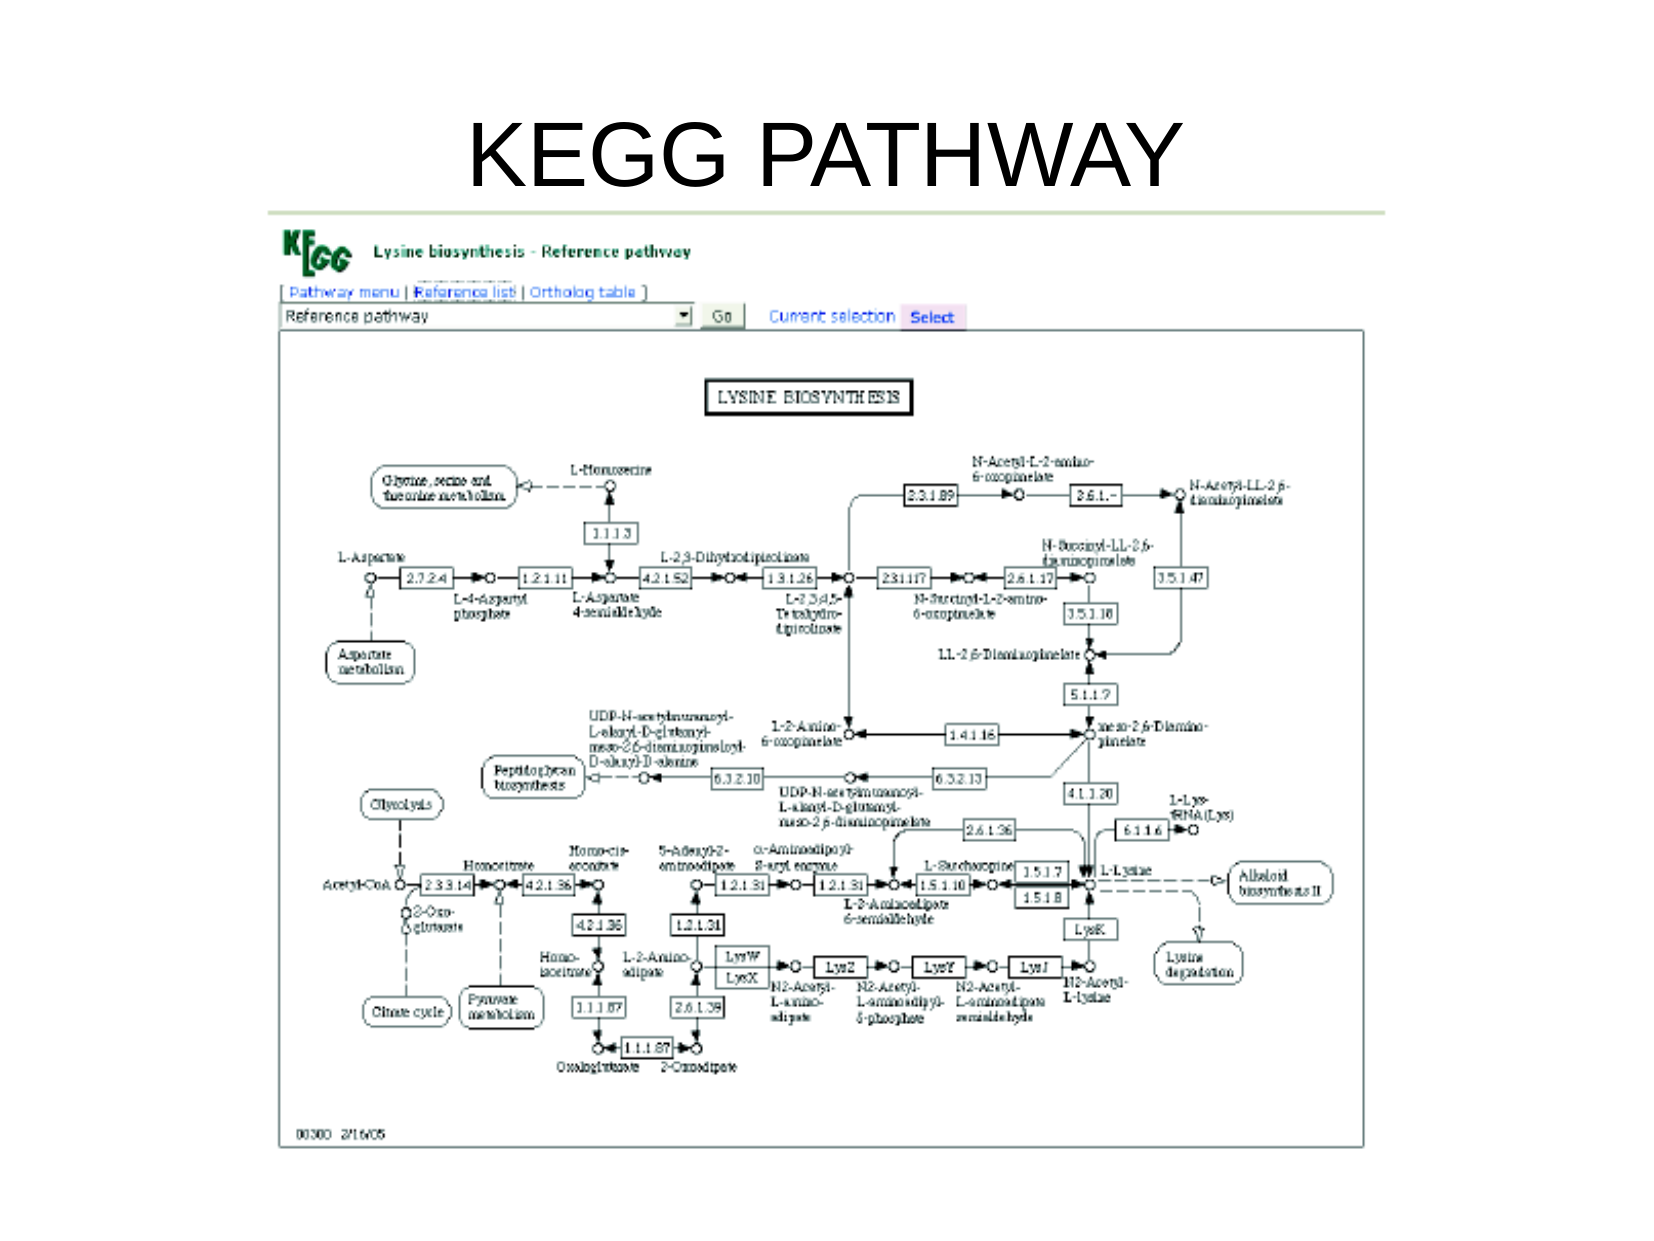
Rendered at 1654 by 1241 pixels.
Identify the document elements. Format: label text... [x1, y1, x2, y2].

picture [252, 188, 1402, 1170]
title KEGG PATHWAY [82, 49, 1571, 257]
